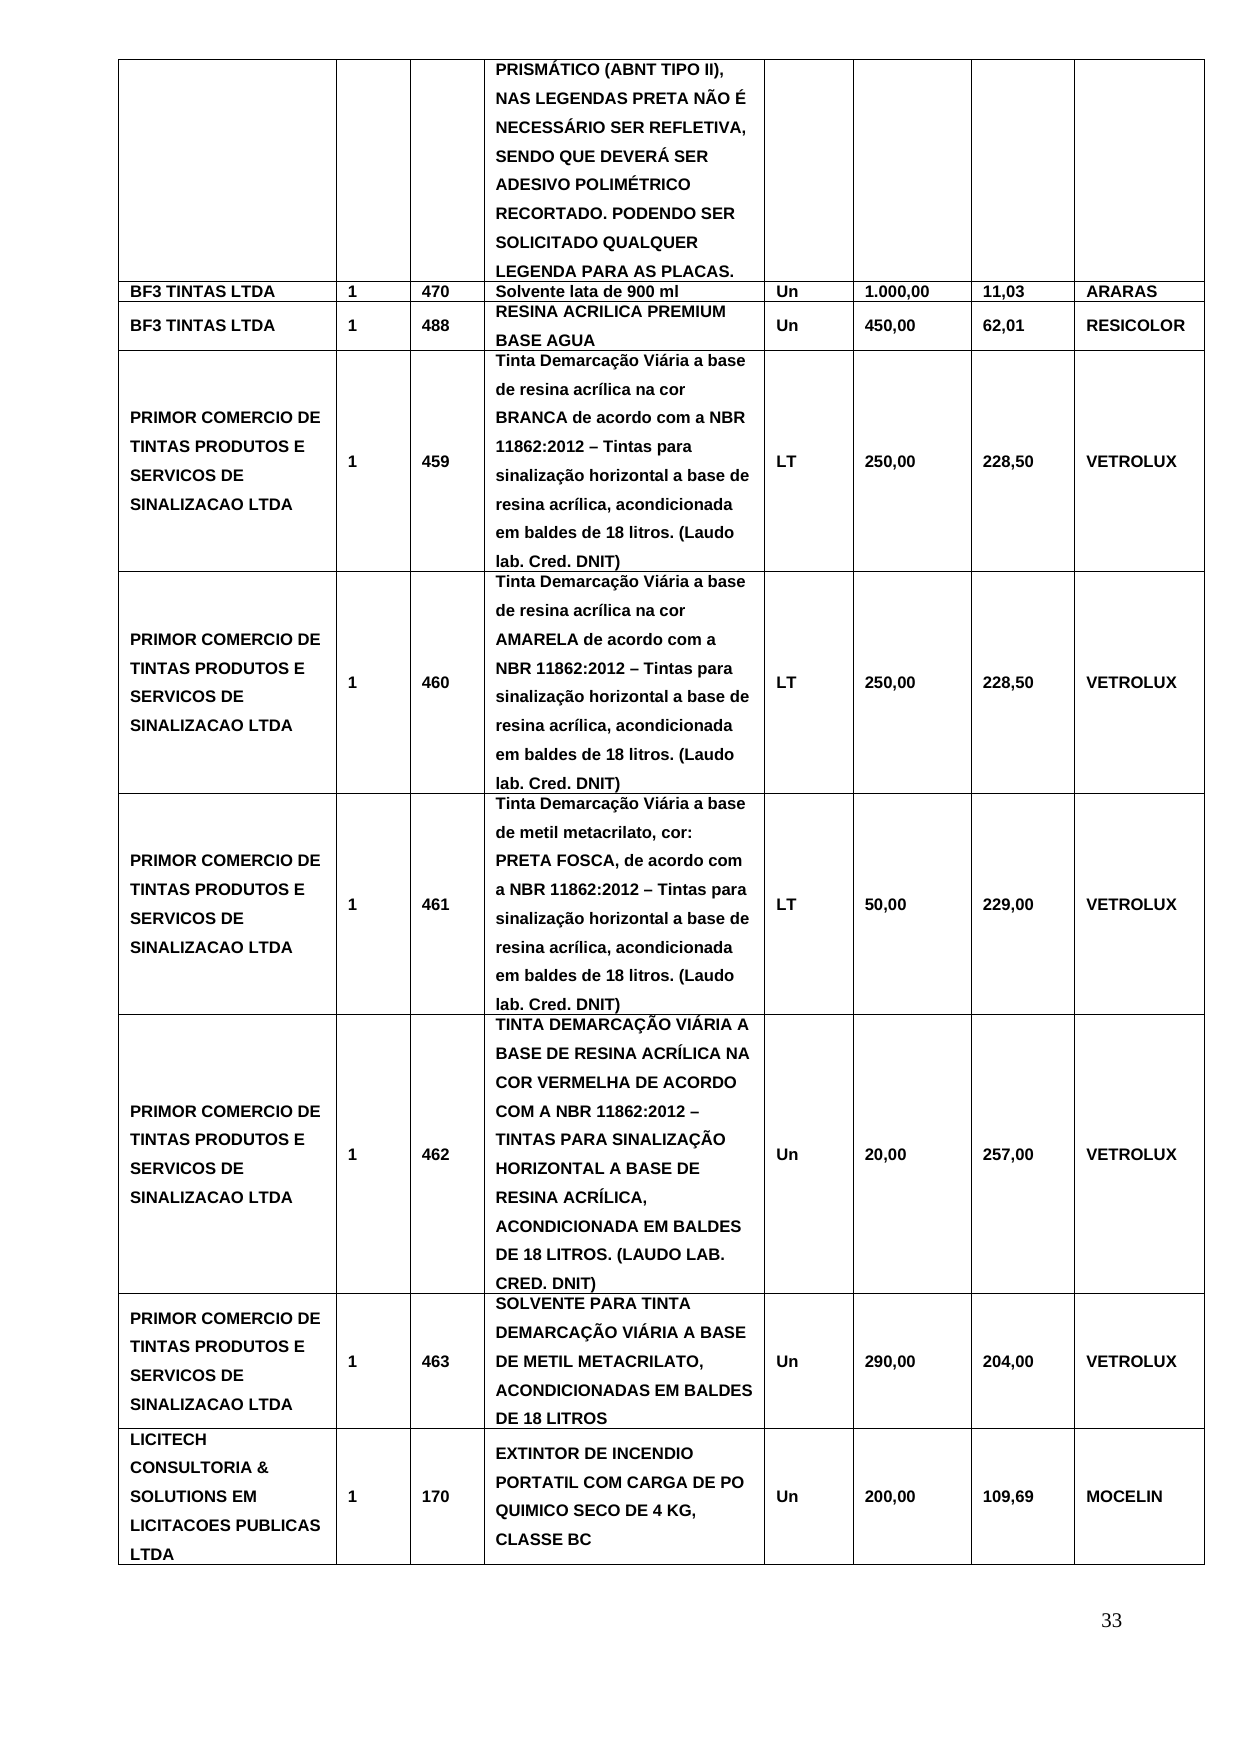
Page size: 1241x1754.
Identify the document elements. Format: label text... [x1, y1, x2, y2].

table_cell 1 [337, 302, 410, 350]
table_cell 1 [337, 1294, 410, 1428]
table_cell LT [765, 794, 853, 1014]
table_cell LT [765, 351, 853, 571]
table_cell 228,50 [972, 351, 1074, 571]
table_cell 62,01 [972, 302, 1074, 350]
table_cell ARARAS [1075, 282, 1204, 301]
table_cell 1 [337, 572, 410, 793]
table_cell 463 [411, 1294, 484, 1428]
table_cell 1.000,00 [854, 282, 971, 301]
table_cell Un [765, 1015, 853, 1293]
table_cell 228,50 [972, 572, 1074, 793]
table_cell 459 [411, 351, 484, 571]
table_cell [765, 60, 853, 281]
table_cell 20,00 [854, 1015, 971, 1293]
table_cell PRIMOR COMERCIO DE TINTAS PRODUTOS E SERVICOS DE SINALIZACAO LTDA [119, 351, 336, 571]
table_cell Un [765, 282, 853, 301]
table_cell 1 [337, 351, 410, 571]
table_cell 229,00 [972, 794, 1074, 1014]
table_cell [972, 60, 1074, 281]
table_cell 250,00 [854, 351, 971, 571]
table_cell PRISMÁTICO (ABNT TIPO II), NAS LEGENDAS PRETA NÃO É NECESSÁRIO SER REFLETIVA, SENDO QUE DEVERÁ SER ADESIVO POLIMÉTRICO RECORTADO. PODENDO SER SOLICITADO QUALQUER LEGENDA PARA AS PLACAS. [485, 60, 764, 281]
table_cell Un [765, 1294, 853, 1428]
table_cell RESICOLOR [1075, 302, 1204, 350]
table_cell LT [765, 572, 853, 793]
table_cell 257,00 [972, 1015, 1074, 1293]
table_cell Tinta Demarcação Viária a base de metil metacrilato, cor: PRETA FOSCA, de acordo com a NBR 11862:2012 – Tintas para sinalização horizontal a base de resina acrílica, acondicionada em baldes de 18 litros. (Laudo lab. Cred. DNIT) [485, 794, 764, 1014]
table_cell 200,00 [854, 1429, 971, 1563]
table_cell EXTINTOR DE INCENDIO PORTATIL COM CARGA DE PO QUIMICO SECO DE 4 KG, CLASSE BC [485, 1429, 764, 1563]
table_cell 1 [337, 794, 410, 1014]
table_cell PRIMOR COMERCIO DE TINTAS PRODUTOS E SERVICOS DE SINALIZACAO LTDA [119, 1015, 336, 1293]
table_cell 204,00 [972, 1294, 1074, 1428]
table_cell VETROLUX [1075, 1015, 1204, 1293]
table_cell VETROLUX [1075, 1294, 1204, 1428]
table_cell 462 [411, 1015, 484, 1293]
table_cell 470 [411, 282, 484, 301]
table_cell BF3 TINTAS LTDA [119, 282, 336, 301]
table_cell [119, 60, 336, 281]
table_cell MOCELIN [1075, 1429, 1204, 1563]
table_cell 1 [337, 1429, 410, 1563]
table_cell SOLVENTE PARA TINTA DEMARCAÇÃO VIÁRIA A BASE DE METIL METACRILATO, ACONDICIONADAS EM BALDES DE 18 LITROS [485, 1294, 764, 1428]
table_cell 170 [411, 1429, 484, 1563]
table_cell 460 [411, 572, 484, 793]
table_cell BF3 TINTAS LTDA [119, 302, 336, 350]
table_cell Tinta Demarcação Viária a base de resina acrílica na cor BRANCA de acordo com a NBR 11862:2012 – Tintas para sinalização horizontal a base de resina acrílica, acondicionada em baldes de 18 litros. (Laudo lab. Cred. DNIT) [485, 351, 764, 571]
table_cell TINTA DEMARCAÇÃO VIÁRIA A BASE DE RESINA ACRÍLICA NA COR VERMELHA DE ACORDO COM A NBR 11862:2012 – TINTAS PARA SINALIZAÇÃO HORIZONTAL A BASE DE RESINA ACRÍLICA, ACONDICIONADA EM BALDES DE 18 LITROS. (LAUDO LAB. CRED. DNIT) [485, 1015, 764, 1293]
table_cell Tinta Demarcação Viária a base de resina acrílica na cor AMARELA de acordo com a NBR 11862:2012 – Tintas para sinalização horizontal a base de resina acrílica, acondicionada em baldes de 18 litros. (Laudo lab. Cred. DNIT) [485, 572, 764, 793]
table_cell 1 [337, 1015, 410, 1293]
table_cell Un [765, 302, 853, 350]
table_cell 290,00 [854, 1294, 971, 1428]
table_cell Solvente lata de 900 ml [485, 282, 764, 301]
table_cell PRIMOR COMERCIO DE TINTAS PRODUTOS E SERVICOS DE SINALIZACAO LTDA [119, 794, 336, 1014]
table_cell PRIMOR COMERCIO DE TINTAS PRODUTOS E SERVICOS DE SINALIZACAO LTDA [119, 572, 336, 793]
table_cell LICITECH CONSULTORIA & SOLUTIONS EM LICITACOES PUBLICAS LTDA [119, 1429, 336, 1563]
table_cell VETROLUX [1075, 351, 1204, 571]
table_cell 109,69 [972, 1429, 1074, 1563]
table_cell Un [765, 1429, 853, 1563]
table_cell RESINA ACRILICA PREMIUM BASE AGUA [485, 302, 764, 350]
table_cell [1075, 60, 1204, 281]
table_cell VETROLUX [1075, 572, 1204, 793]
table_cell VETROLUX [1075, 794, 1204, 1014]
table_cell 50,00 [854, 794, 971, 1014]
table_cell PRIMOR COMERCIO DE TINTAS PRODUTOS E SERVICOS DE SINALIZACAO LTDA [119, 1294, 336, 1428]
table_cell 11,03 [972, 282, 1074, 301]
table_cell 450,00 [854, 302, 971, 350]
table_cell [337, 60, 410, 281]
table_cell [854, 60, 971, 281]
table_cell 488 [411, 302, 484, 350]
table_cell 1 [337, 282, 410, 301]
table_cell 250,00 [854, 572, 971, 793]
table_cell [411, 60, 484, 281]
table_cell 461 [411, 794, 484, 1014]
